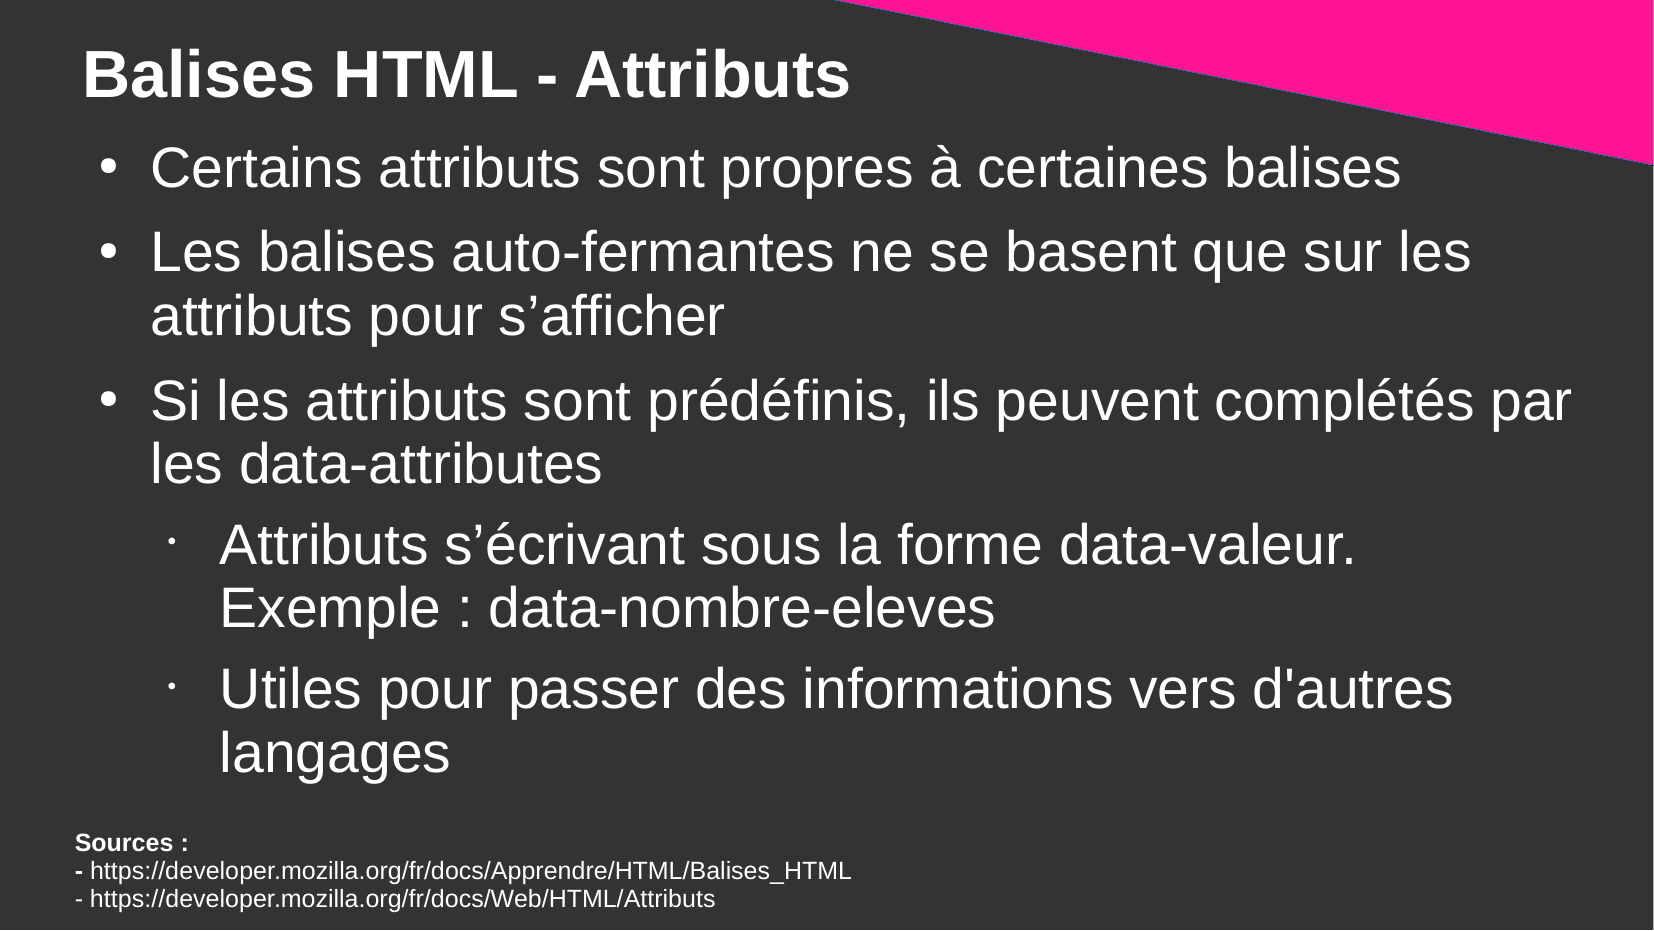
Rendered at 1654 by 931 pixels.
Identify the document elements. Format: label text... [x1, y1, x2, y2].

list Certains attributs sont propres à certaines balises Les balises auto-fermantes ne se basent que sur les attributs pour s’afficher Si les attributs sont prédéfinis, ils peuvent complétés par les data-attributes Attributs s’écrivant sous la forme data-valeur. Exemple : data-nombre-eleves Utiles pour passer des informations vers d'autres langages [80, 135, 1605, 788]
text_box [835, 0, 1654, 166]
text_box Sources : - https://developer.mozilla.org/fr/docs/Apprendre/HTML/Balises_HTML - https://developer.mozilla.org/fr/docs/Web/HTML/Attributs [59, 821, 1546, 931]
title Balises HTML - Attributs [82, 37, 1571, 114]
